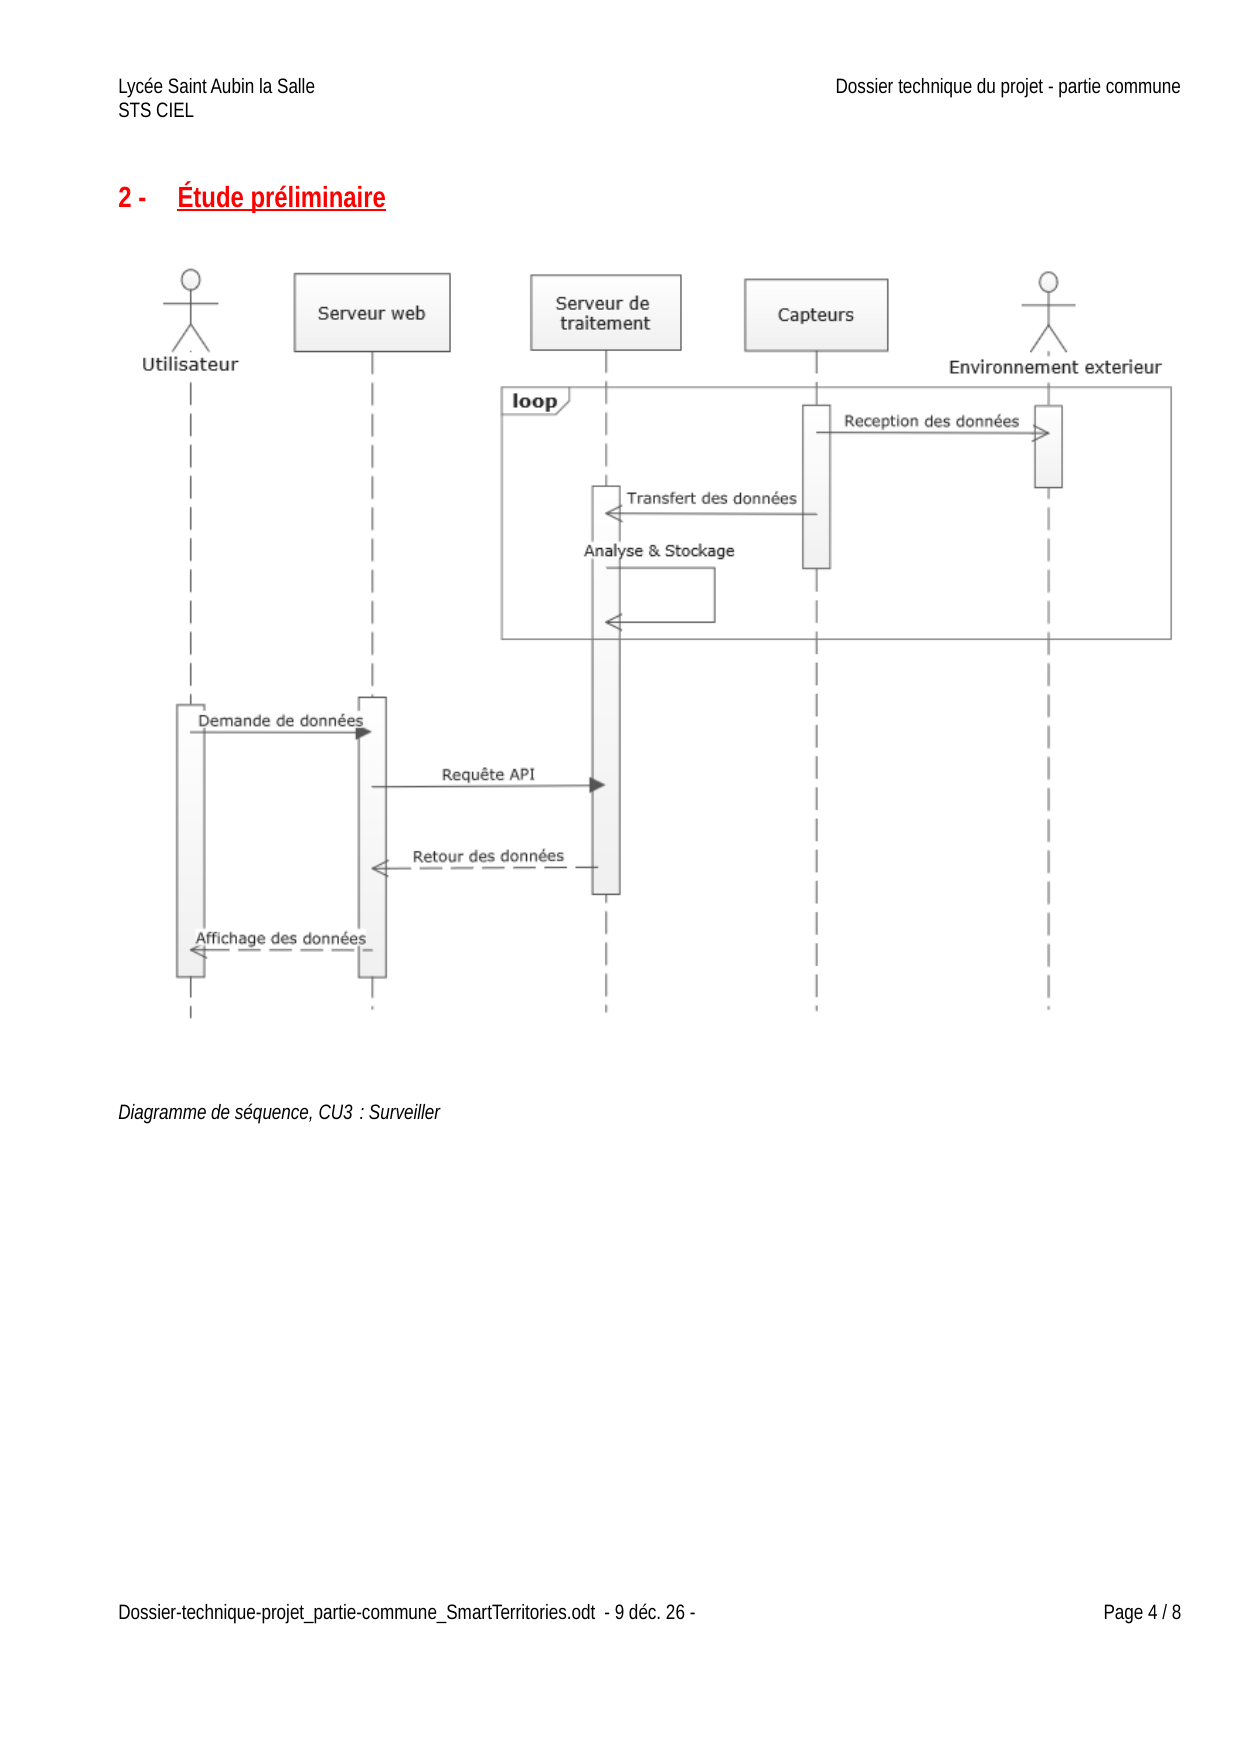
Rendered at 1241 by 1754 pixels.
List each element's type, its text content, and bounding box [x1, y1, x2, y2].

subtitle Étude préliminaire [118, 180, 1181, 213]
text Diagramme de séquence, CU3 : Surveiller [118, 1100, 1181, 1124]
